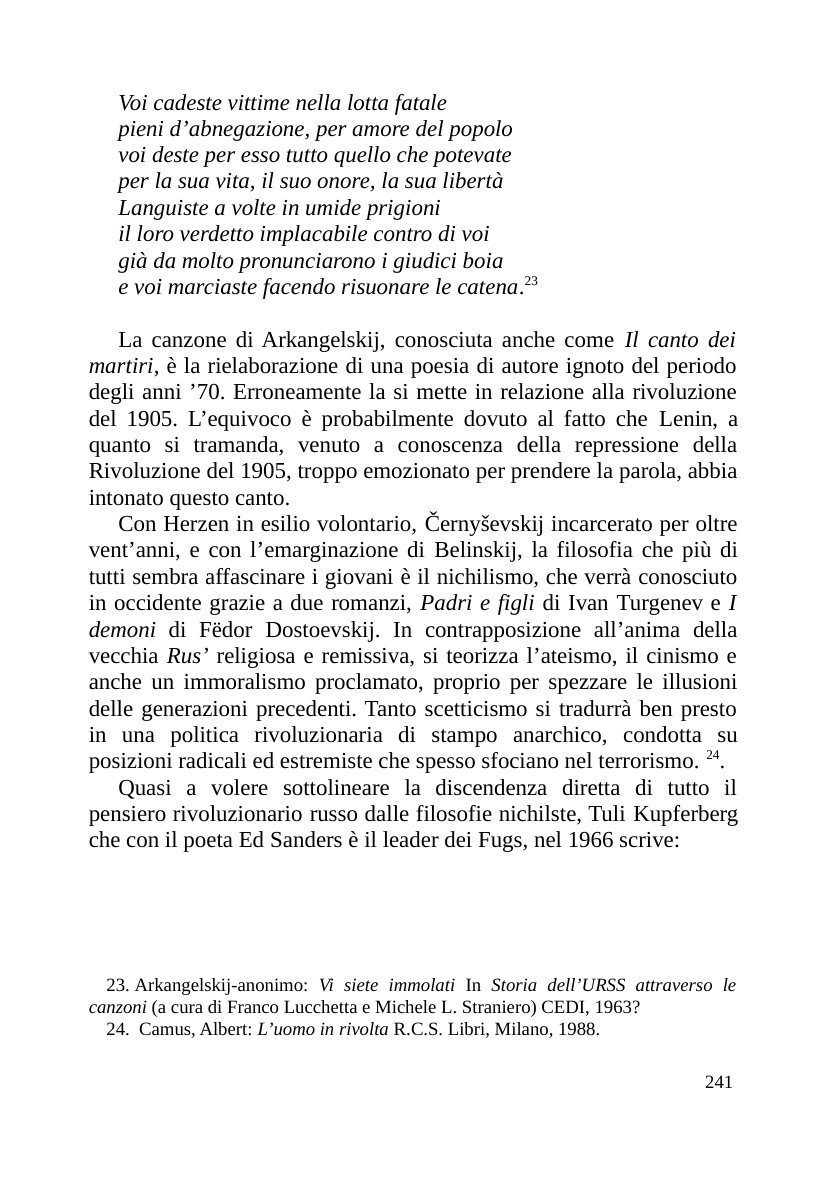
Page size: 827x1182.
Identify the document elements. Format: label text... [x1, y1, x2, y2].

text Con Herzen in esilio volontario, Černyševskij incarcerato per oltre vent’anni, e con l’emarginazione di Belinskij, la filosofia che più di tutti sembra affascinare i giovani è il nichilismo, che verrà conosciuto in occidente grazie a due romanzi, Padri e figli di Ivan Turgenev e I demoni di Fëdor Dostoevskij. In contrapposizione all’anima della vecchia Rus’ religiosa e remissiva, si teorizza l’ateismo, il cinismo e anche un immoralismo proclamato, proprio per spezzare le illusioni delle generazioni precedenti. Tanto scetticismo si tradurrà ben presto in una politica rivoluzionaria di stampo anarchico, condotta su posizioni radicali ed estremiste che spesso sfociano nel terrorismo. . [88, 510, 738, 774]
text Voi cadeste vittime nella lotta fatale [88, 88, 738, 115]
text Languiste a volte in umide prigioni [88, 194, 738, 220]
text Arkangelskij-anonimo: Vi siete immolati In Storia dell’URSS attraverso le canzoni (a cura di Franco Lucchetta e Michele L. Straniero) CEDI, 1963? [88, 974, 738, 1017]
text Camus, Albert: L’uomo in rivolta R.C.S. Libri, Milano, 1988. [88, 1017, 738, 1039]
text pieni d’abnegazione, per amore del popolo [88, 115, 738, 141]
text per la sua vita, il suo onore, la sua libertà [88, 168, 738, 194]
text Quasi a volere sottolineare la discendenza diretta di tutto il pensiero rivoluzionario russo dalle filosofie nichilste, Tuli Kupferberg che con il poeta Ed Sanders è il leader dei Fugs, nel 1966 scrive: [88, 774, 738, 853]
text il loro verdetto implacabile contro di voi [88, 220, 738, 247]
text già da molto pronunciarono i giudici boia [88, 247, 738, 273]
text e voi marciaste facendo risuonare le catena. [88, 273, 738, 299]
text voi deste per esso tutto quello che potevate [88, 141, 738, 168]
text La canzone di Arkangelskij, conosciuta anche come Il canto dei martiri, è la rielaborazione di una poesia di autore ignoto del periodo degli anni ’70. Erroneamente la si mette in relazione alla rivoluzione del 1905. L’equivoco è probabilmente dovuto al fatto che Lenin, a quanto si tramanda, venuto a conoscenza della repressione della Rivoluzione del 1905, troppo emozionato per prendere la parola, abbia intonato questo canto. [88, 326, 738, 510]
